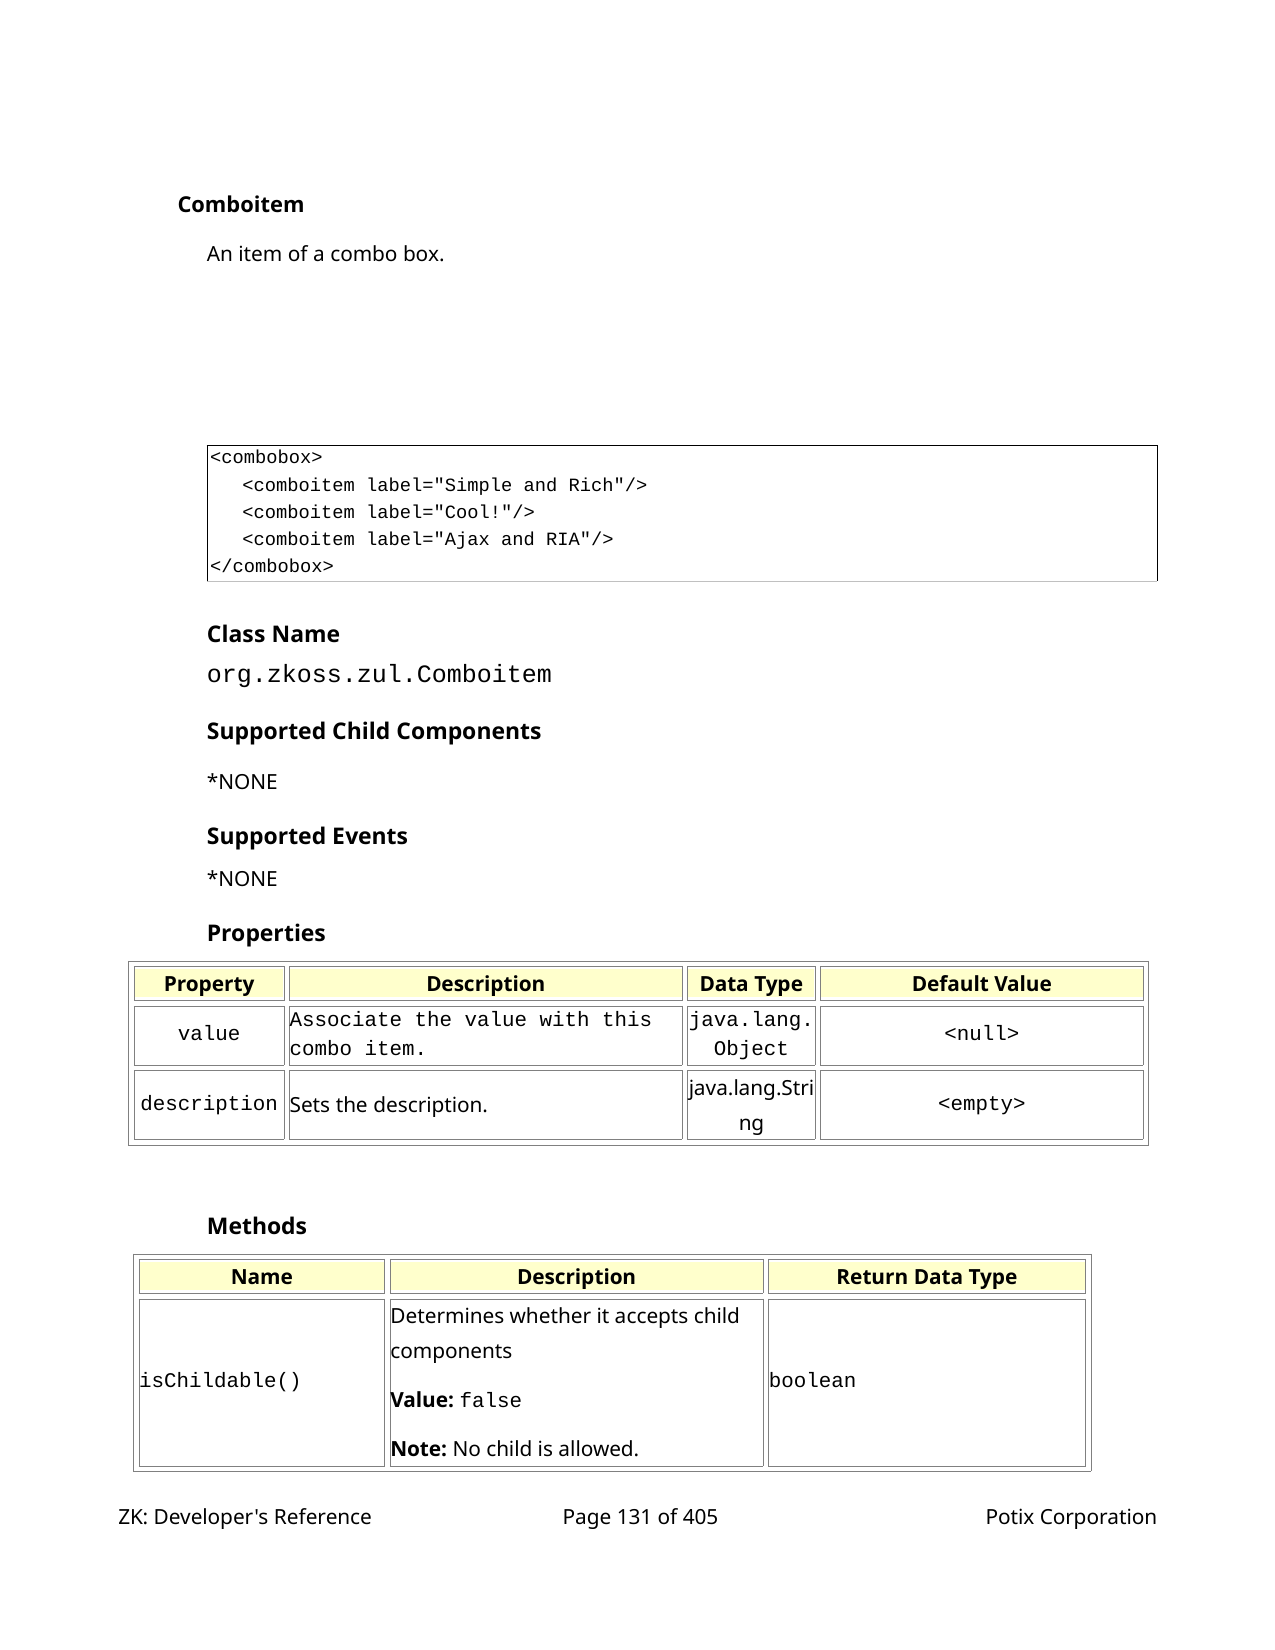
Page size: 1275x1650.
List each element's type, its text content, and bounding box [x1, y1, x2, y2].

table_header Return Data Type [766, 1255, 1088, 1293]
text <comboitem label="Cool!"/> [208, 500, 1157, 524]
table_cell <empty> [818, 1065, 1146, 1139]
table_cell value [131, 1000, 286, 1064]
text </combobox> [208, 554, 1157, 581]
text An item of a combo box. [207, 239, 1157, 268]
table_cell Sets the description. [286, 1065, 685, 1139]
table_cell java.lang.Object [685, 1000, 817, 1064]
table_cell <null> [818, 1000, 1146, 1064]
table_header Default Value [818, 962, 1146, 1000]
table_header Description [286, 962, 685, 1000]
table_cell boolean [766, 1293, 1088, 1466]
text <combobox> [208, 446, 1157, 470]
subtitle Comboitem [177, 189, 1157, 219]
table_cell Determines whether it accepts child components Value: false Note: No child is allowed. [387, 1293, 766, 1466]
table_cell java.lang.String [685, 1065, 817, 1139]
text *NONE [207, 864, 1157, 892]
subtitle Supported Child Components [207, 715, 1157, 746]
subtitle Class Name [207, 618, 1157, 649]
subtitle Supported Events [207, 820, 1157, 851]
text <comboitem label="Simple and Rich"/> [208, 473, 1157, 497]
subtitle Properties [207, 917, 1157, 948]
table_cell isChildable() [136, 1293, 387, 1466]
text *NONE [207, 767, 1157, 795]
subtitle Methods [207, 1210, 1157, 1241]
table_cell Associate the value with this combo item. [286, 1000, 685, 1064]
table_header Data Type [685, 962, 817, 1000]
table_header Property [131, 962, 286, 1000]
text org.zkoss.zul.Comboitem [207, 662, 1157, 690]
table_cell description [131, 1065, 286, 1139]
table_header Name [136, 1255, 387, 1293]
text <comboitem label="Ajax and RIA"/> [208, 527, 1157, 551]
table_header Description [387, 1255, 766, 1293]
